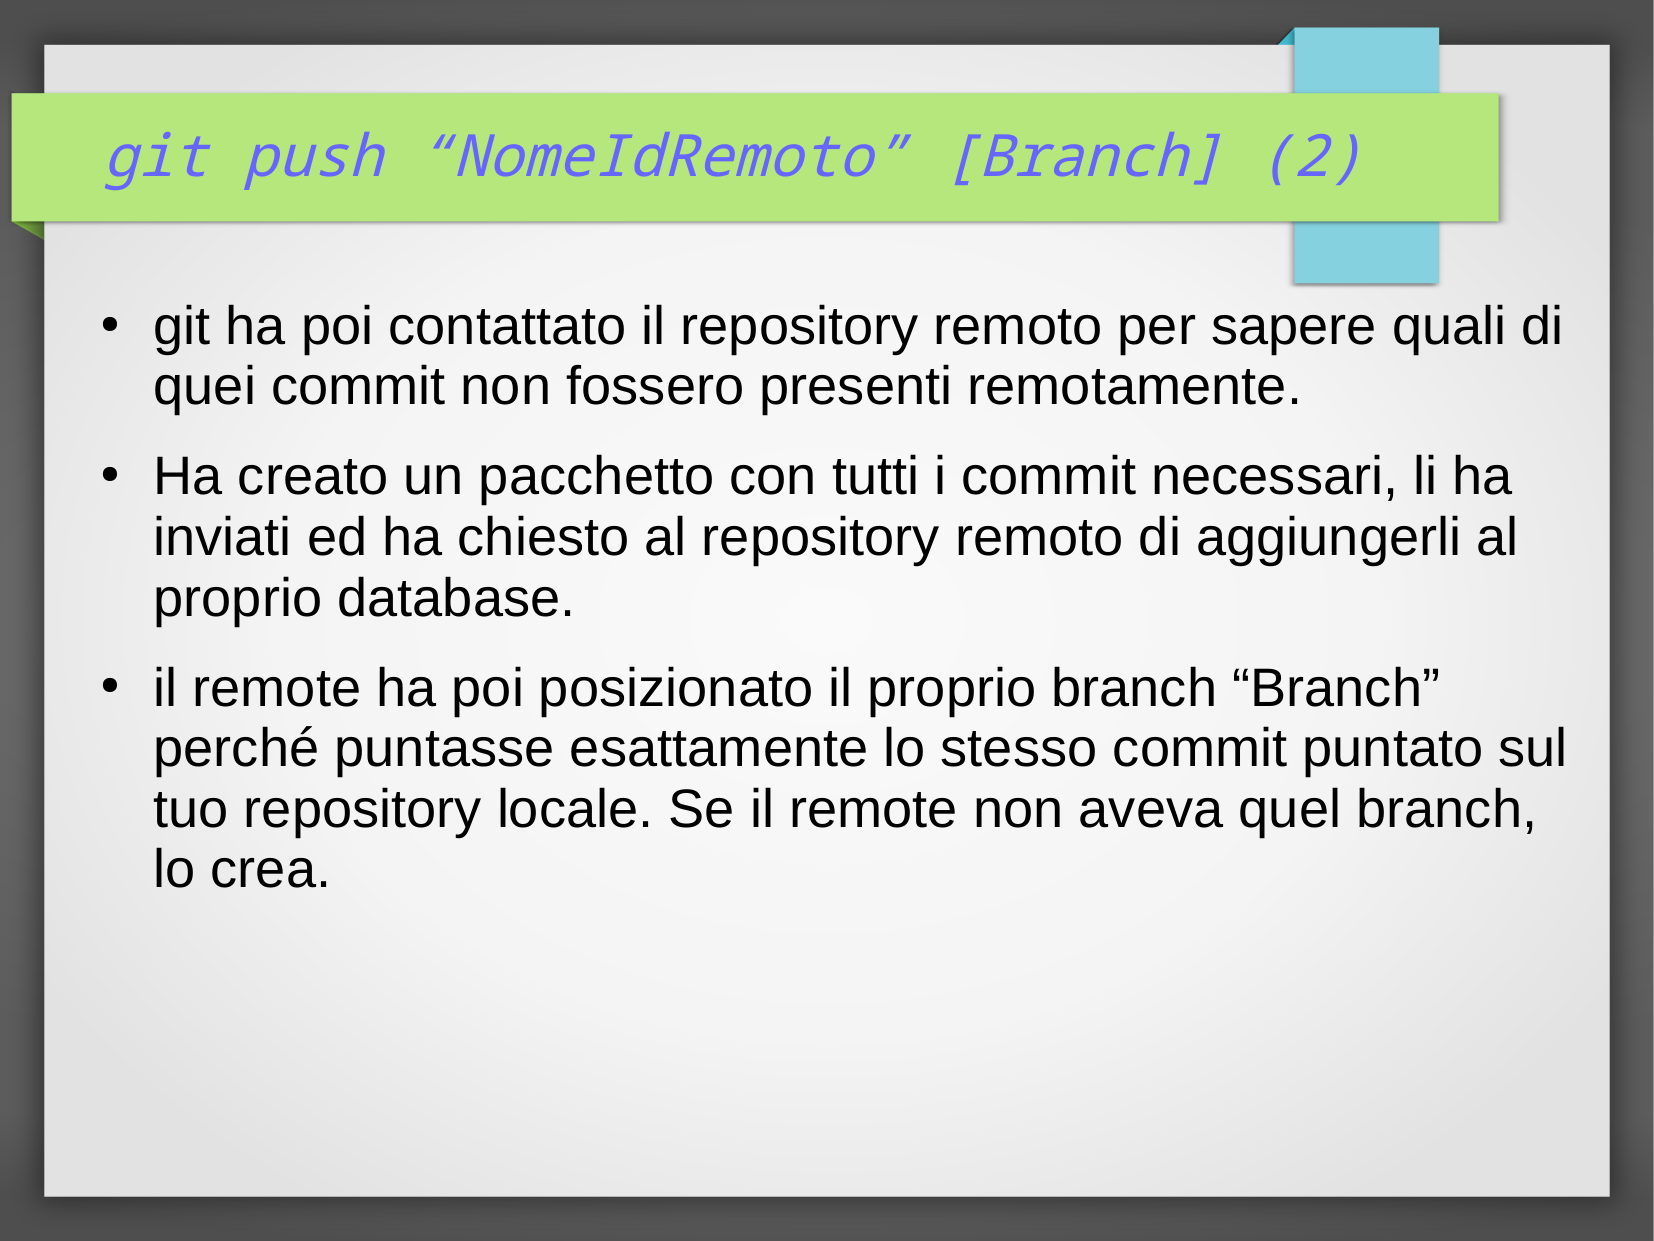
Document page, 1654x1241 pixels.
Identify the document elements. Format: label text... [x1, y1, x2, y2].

list git ha poi contattato il repository remoto per sapere quali di quei commit non fossero presenti remotamente. Ha creato un pacchetto con tutti i commit necessari, li ha inviati ed ha chiesto al repository remoto di aggiungerli al proprio database. il remote ha poi posizionato il proprio branch “Branch” perché puntasse esattamente lo stesso commit puntato sul tuo repository locale. Se il remote non aveva quel branch, lo crea. [82, 295, 1571, 1015]
title git push “NomeIdRemoto” [Branch] (2) [82, 86, 1406, 222]
picture [0, 0, 1654, 1241]
